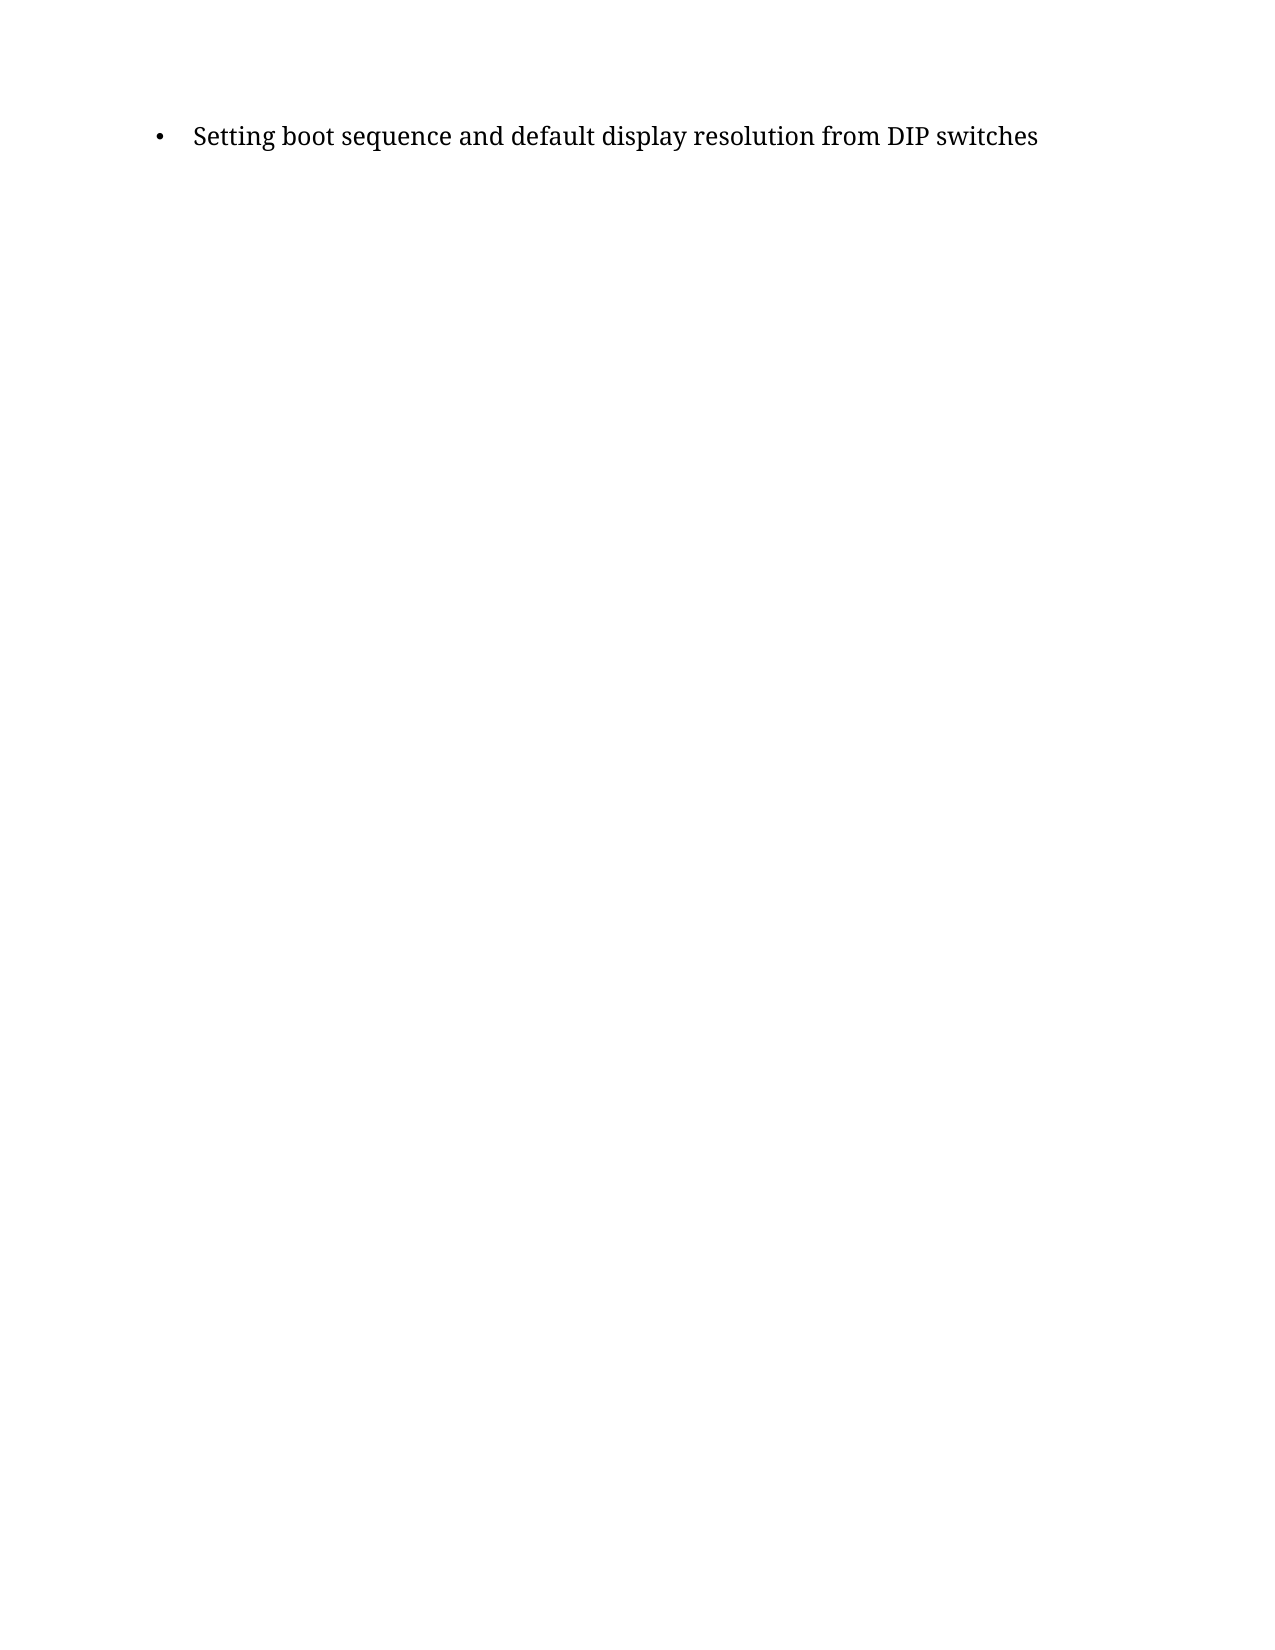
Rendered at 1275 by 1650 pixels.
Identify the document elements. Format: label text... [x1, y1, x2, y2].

list Setting boot sequence and default display resolution from DIP switches [156, 118, 1157, 152]
